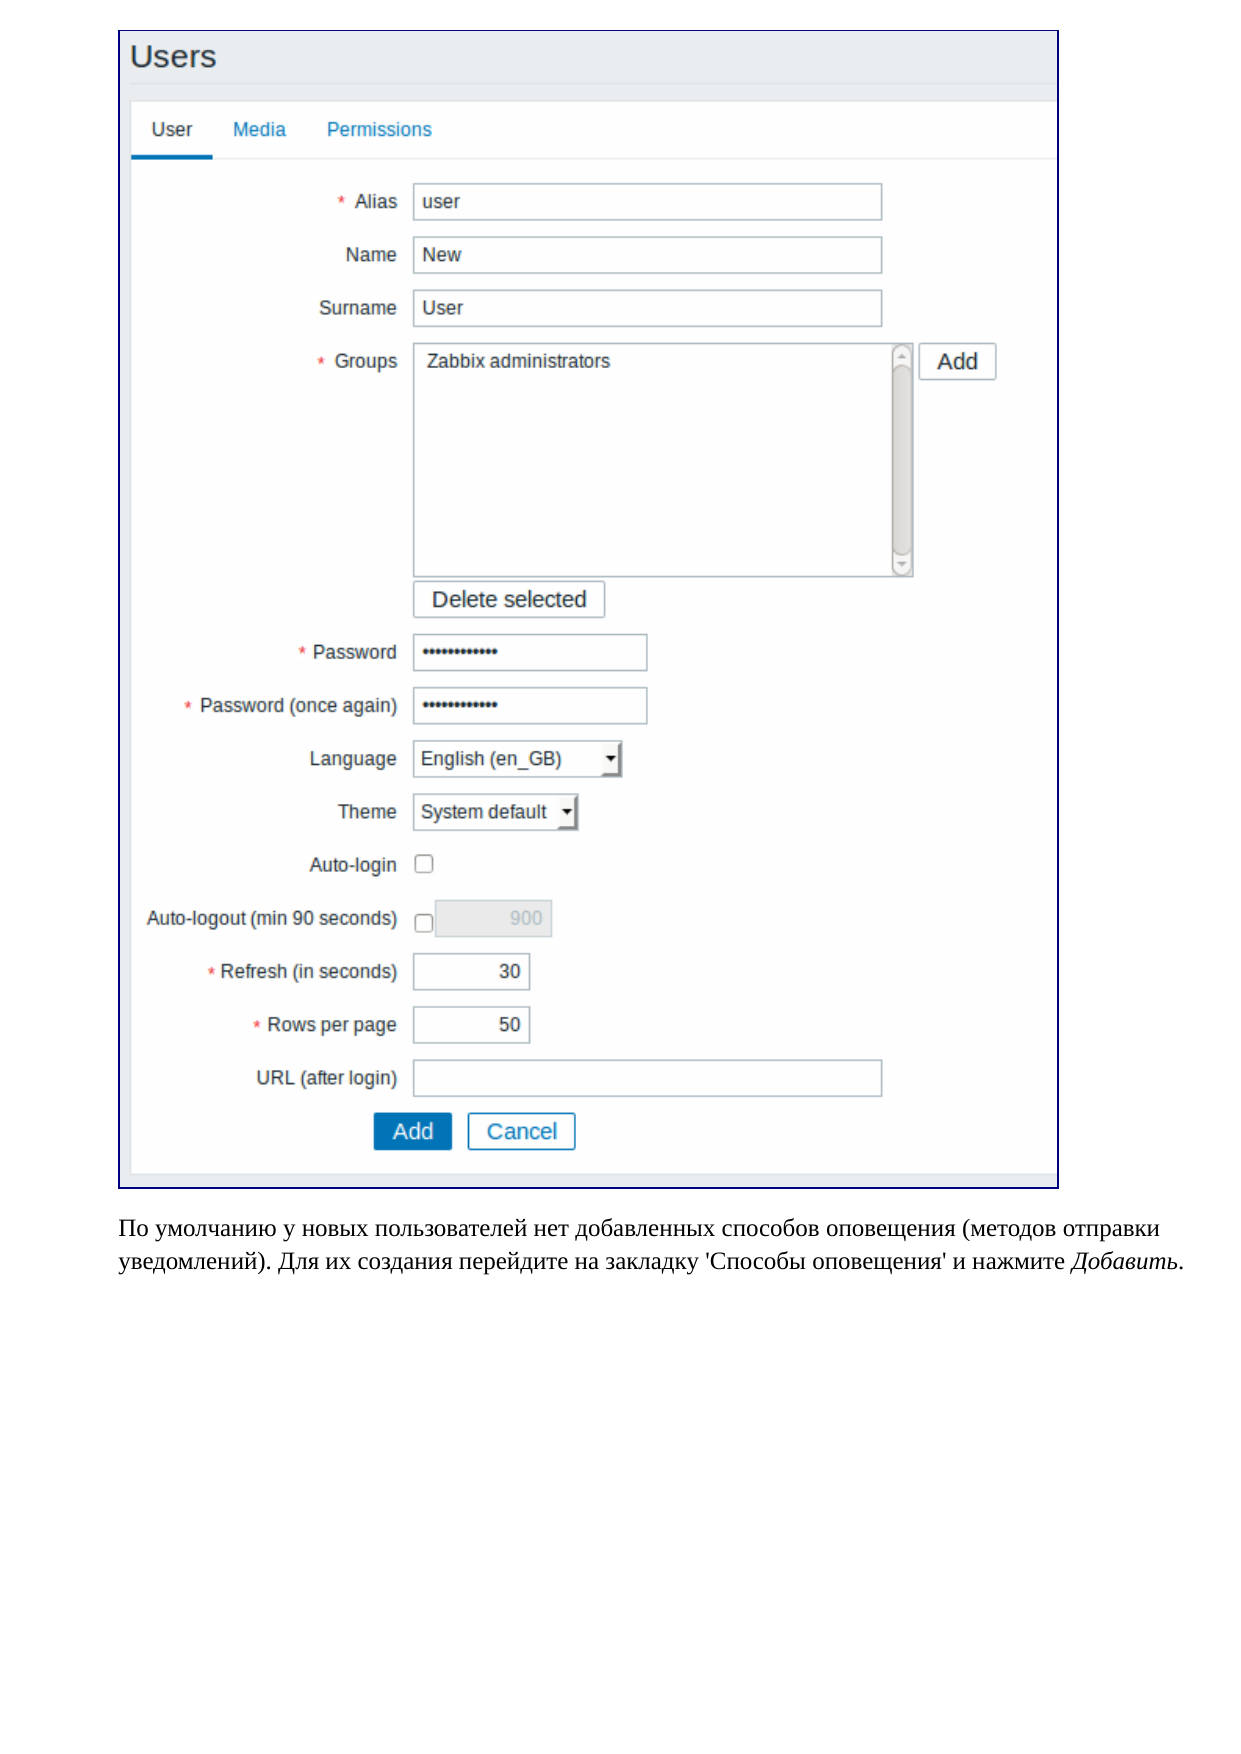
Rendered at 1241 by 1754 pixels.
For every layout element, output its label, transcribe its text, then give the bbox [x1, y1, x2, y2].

text По умолчанию у новых пользователей нет добавленных способов оповещения (методов отправки уведомлений). Для их создания перейдите на закладку 'Способы оповещения' и нажмите Добавить. [118, 1213, 1211, 1275]
picture [120, 31, 1057, 1187]
